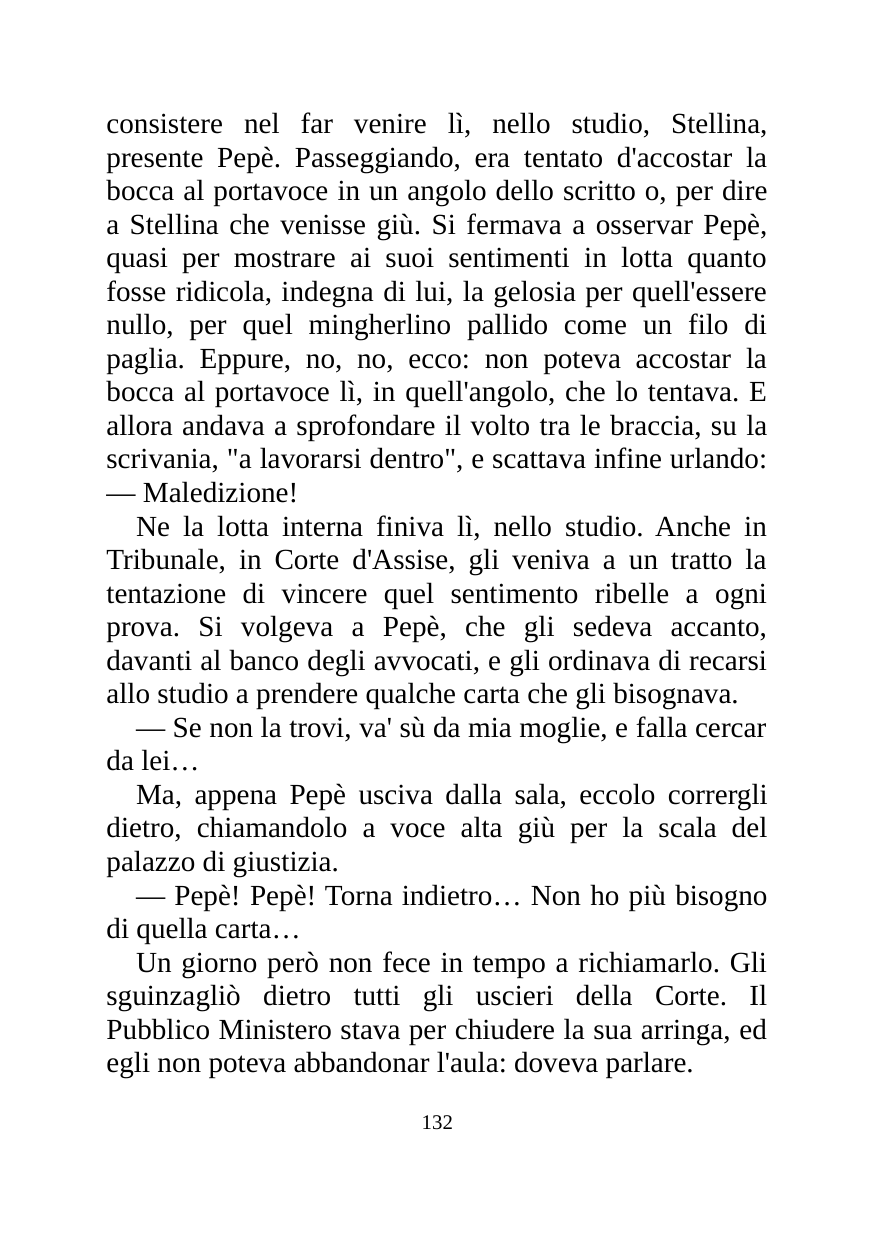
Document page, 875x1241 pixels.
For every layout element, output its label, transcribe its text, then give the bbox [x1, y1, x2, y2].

text Un giorno però non fece in tempo a richiamarlo. Gli sguinzagliò dietro tutti gli uscieri della Corte. Il Pubblico Ministero stava per chiudere la sua arringa, ed egli non poteva abbandonar l'aula: doveva parlare. [106, 945, 768, 1079]
text — Se non la trovi, va' sù da mia moglie, e falla cercar da lei… [106, 710, 768, 777]
text consistere nel far venire lì, nello studio, Stellina, presente Pepè. Passeggiando, era tentato d'accostar la bocca al portavoce in un angolo dello scritto o, per dire a Stellina che venisse giù. Si fermava a osservar Pepè, quasi per mostrare ai suoi sentimenti in lotta quanto fosse ridicola, indegna di lui, la gelosia per quell'essere nullo, per quel mingherlino pallido come un filo di paglia. Eppure, no, no, ecco: non poteva accostar la bocca al portavoce lì, in quell'angolo, che lo tentava. E allora andava a sprofondare il volto tra le braccia, su la scrivania, "a lavorarsi dentro", e scattava infine urlando: — Maledizione! [106, 106, 768, 509]
text Ne la lotta interna finiva lì, nello studio. Anche in Tribunale, in Corte d'Assise, gli veniva a un tratto la tentazione di vincere quel sentimento ribelle a ogni prova. Si volgeva a Pepè, che gli sedeva accanto, davanti al banco degli avvocati, e gli ordinava di recarsi allo studio a prendere qualche carta che gli bisognava. [106, 509, 768, 710]
text — Pepè! Pepè! Torna indietro… Non ho più bisogno di quella carta… [106, 878, 768, 945]
text Ma, appena Pepè usciva dalla sala, eccolo corrergli dietro, chiamandolo a voce alta giù per la scala del palazzo di giustizia. [106, 777, 768, 878]
